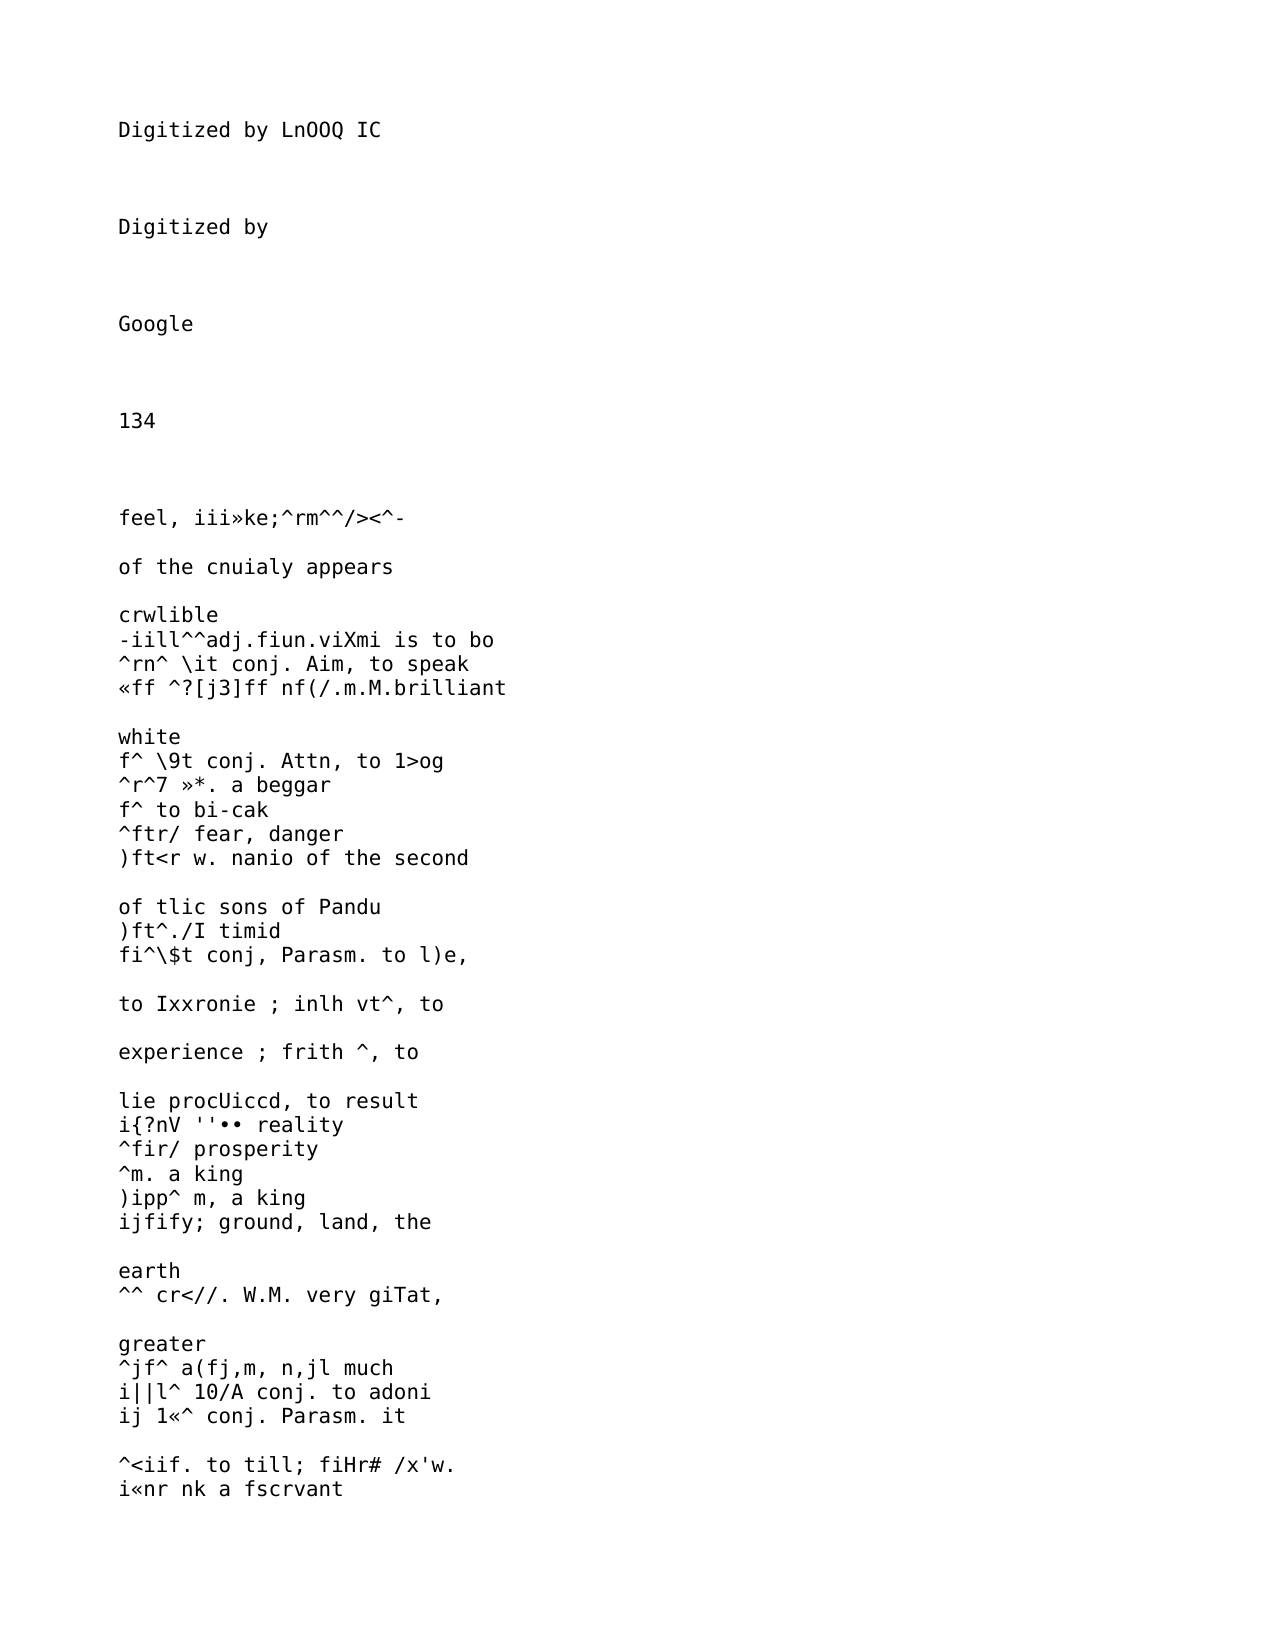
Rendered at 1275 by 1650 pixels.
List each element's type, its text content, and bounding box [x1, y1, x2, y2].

text to Ixxronie ; inlh vt^, to [118, 992, 1157, 1016]
text feel, iii»ke;^rm^^/><^- [118, 506, 1157, 531]
text «ff ^?[j3]ff nf(/.m.M.brilliant [118, 676, 1157, 701]
text )ft^./I timid [118, 919, 1157, 943]
text fi^\$t conj, Parasm. to l)e, [118, 943, 1157, 968]
text ^fir/ prosperity [118, 1137, 1157, 1162]
text i||l^ 10/A conj. to adoni [118, 1380, 1157, 1404]
text Digitized by [118, 215, 1157, 239]
text Google [118, 312, 1157, 337]
text of tlic sons of Pandu [118, 895, 1157, 919]
text ^r^7 »*. a beggar [118, 773, 1157, 798]
text )ft<r w. nanio of the second [118, 846, 1157, 871]
text f^ to bi-cak [118, 798, 1157, 822]
text lie procUiccd, to result [118, 1089, 1157, 1113]
text ij 1«^ conj. Parasm. it [118, 1404, 1157, 1429]
text ^ftr/ fear, danger [118, 822, 1157, 846]
text greater [118, 1332, 1157, 1356]
text ijfify; ground, land, the [118, 1210, 1157, 1234]
text ^rn^ \it conj. Aim, to speak [118, 652, 1157, 676]
text -iill^^adj.fiun.viXmi is to bo [118, 628, 1157, 652]
text experience ; frith ^, to [118, 1040, 1157, 1065]
text f^ \9t conj. Attn, to 1>og [118, 749, 1157, 773]
text crwlible [118, 603, 1157, 628]
text white [118, 725, 1157, 749]
text i«nr nk a fscrvant [118, 1477, 1157, 1502]
text earth [118, 1259, 1157, 1283]
text 134 [118, 409, 1157, 434]
text ^m. a king [118, 1162, 1157, 1186]
text Digitized by LnOOQ IC [118, 118, 1157, 142]
text )ipp^ m, a king [118, 1186, 1157, 1210]
text ^<iif. to till; fiHr# /x'w. [118, 1453, 1157, 1477]
text i{?nV ''•• reality [118, 1113, 1157, 1137]
text of the cnuialy appears [118, 555, 1157, 579]
text ^jf^ a(fj,m, n,jl much [118, 1356, 1157, 1380]
text ^^ cr<//. W.M. very giTat, [118, 1283, 1157, 1307]
